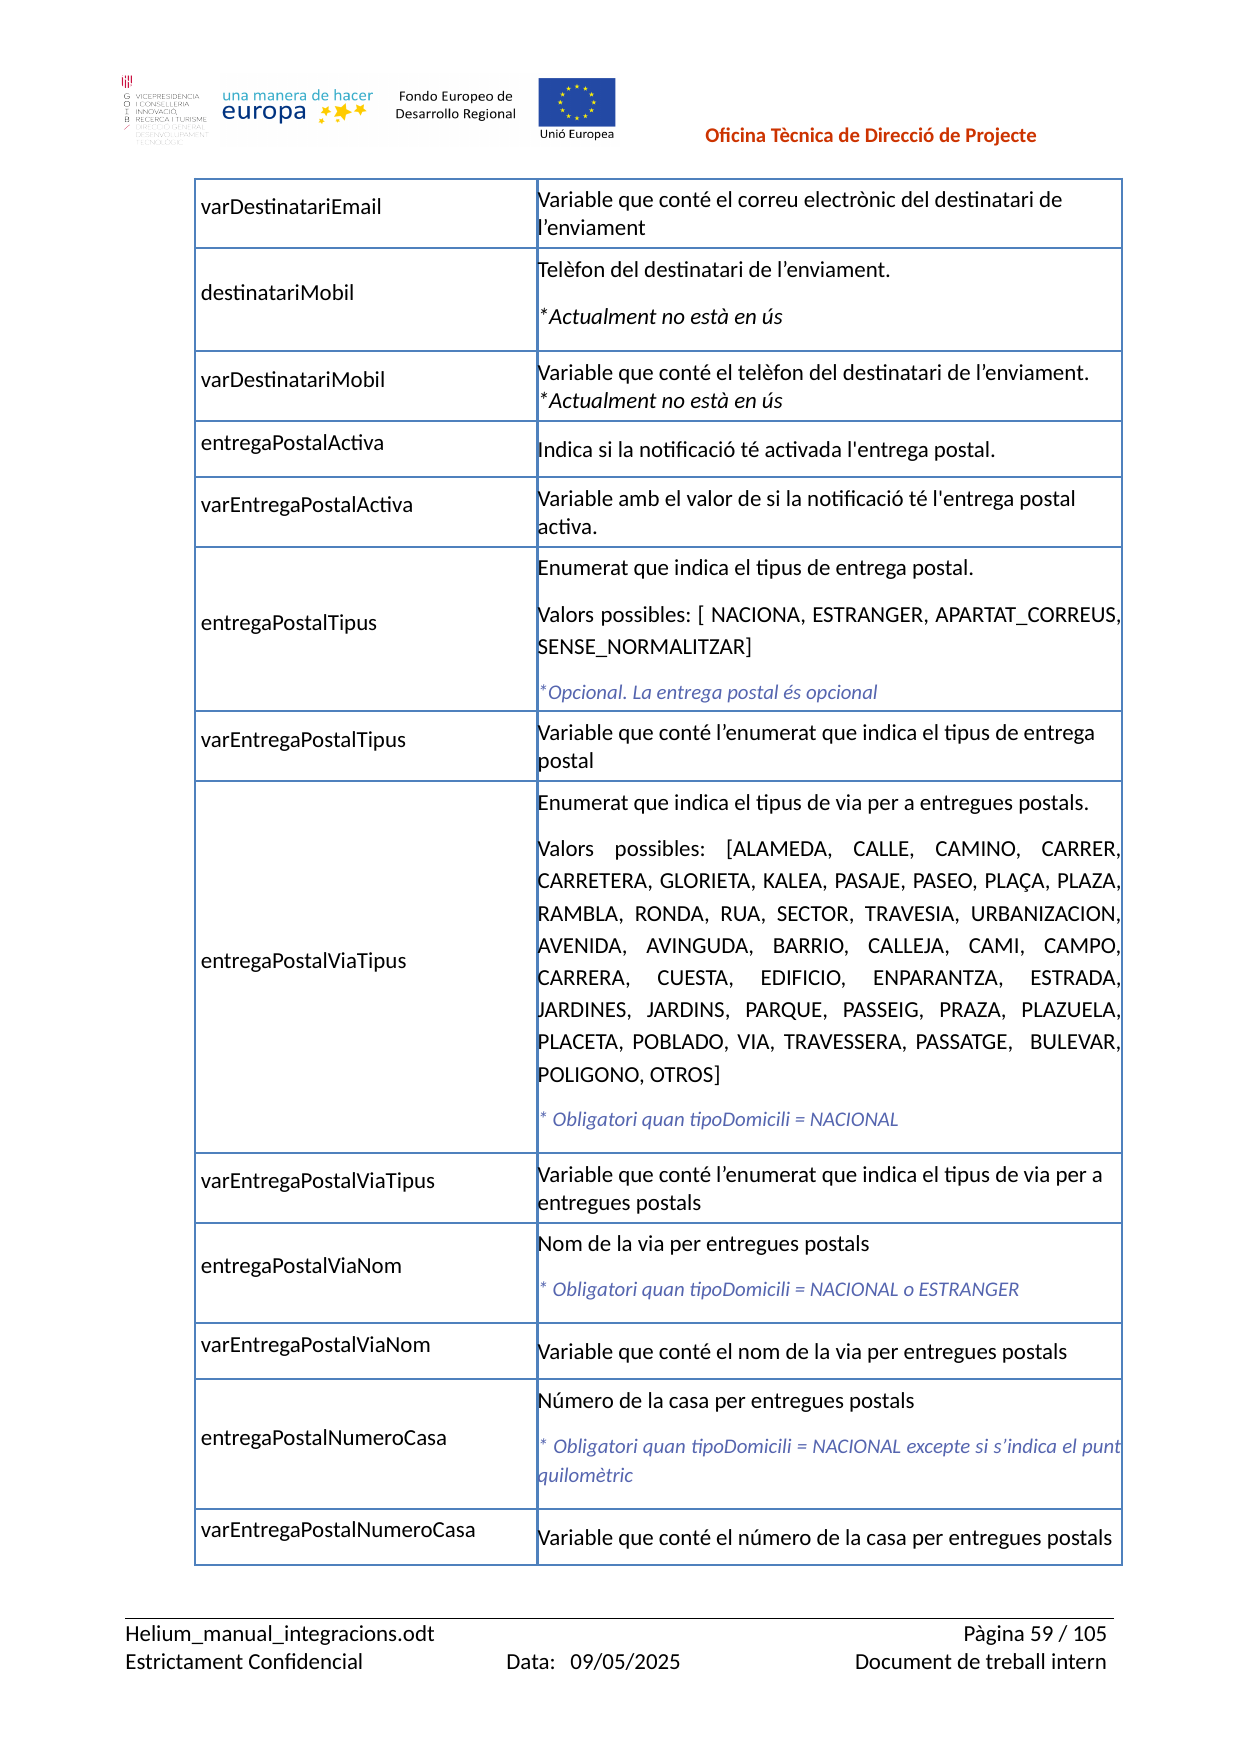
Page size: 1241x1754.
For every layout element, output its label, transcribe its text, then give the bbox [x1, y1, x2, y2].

table_cell Enumerat que indica el tipus de entrega postal. Valors possibles: [ NACIONA, ESTRANGER, APARTAT_CORREUS, SENSE_NORMALITZAR] *Opcional. La entrega postal és opcional [539, 548, 1121, 710]
table_cell varDestinatariEmail [196, 180, 536, 247]
table_cell Variable que conté el nom de la via per entregues postals [539, 1324, 1121, 1378]
table_cell varEntregaPostalActiva [196, 478, 536, 546]
table_cell Variable que conté l’enumerat que indica el tipus de via per a entregues postals [539, 1154, 1121, 1222]
table_cell Nom de la via per entregues postals * Obligatori quan tipoDomicili = NACIONAL o ESTRANGER [539, 1224, 1121, 1322]
table_cell varEntregaPostalNumeroCasa [196, 1510, 536, 1564]
table_cell varDestinatariMobil [196, 352, 536, 420]
table_cell Número de la casa per entregues postals * Obligatori quan tipoDomicili = NACIONAL excepte si s’indica el punt quilomètric [539, 1380, 1121, 1508]
table_cell entregaPostalViaNom [196, 1224, 536, 1322]
table_cell Variable que conté l’enumerat que indica el tipus de entrega postal [539, 712, 1121, 780]
table_cell entregaPostalTipus [196, 548, 536, 710]
table_cell varEntregaPostalViaNom [196, 1324, 536, 1378]
table_cell Enumerat que indica el tipus de via per a entregues postals. Valors possibles: [ALAMEDA, CALLE, CAMINO, CARRER, CARRETERA, GLORIETA, KALEA, PASAJE, PASEO, PLAÇA, PLAZA, RAMBLA, RONDA, RUA, SECTOR, TRAVESIA, URBANIZACION, AVENIDA, AVINGUDA, BARRIO, CALLEJA, CAMI, CAMPO, CARRERA, CUESTA, EDIFICIO, ENPARANTZA, ESTRADA, JARDINES, JARDINS, PARQUE, PASSEIG, PRAZA, PLAZUELA, PLACETA, POBLADO, VIA, TRAVESSERA, PASSATGE, BULEVAR, POLIGONO, OTROS] * Obligatori quan tipoDomicili = NACIONAL [539, 782, 1121, 1152]
table_cell entregaPostalActiva [196, 422, 536, 476]
table_cell Variable amb el valor de si la notificació té l'entrega postal activa. [539, 478, 1121, 546]
table_cell varEntregaPostalViaTipus [196, 1154, 536, 1222]
table_cell Variable que conté el número de la casa per entregues postals [539, 1510, 1121, 1564]
table_cell varEntregaPostalTipus [196, 712, 536, 780]
table_cell entregaPostalNumeroCasa [196, 1380, 536, 1508]
table_cell Variable que conté el telèfon del destinatari de l’enviament. *Actualment no està en ús [539, 352, 1121, 420]
table_cell entregaPostalViaTipus [196, 782, 536, 1152]
picture [118, 73, 213, 147]
table_cell Variable que conté el correu electrònic del destinatari de l’enviament [539, 180, 1121, 247]
table_cell destinatariMobil [196, 249, 536, 350]
table_cell Indica si la notificació té activada l'entrega postal. [539, 422, 1121, 476]
table_cell Telèfon del destinatari de l’enviament. *Actualment no està en ús [539, 249, 1121, 350]
picture [219, 73, 621, 147]
